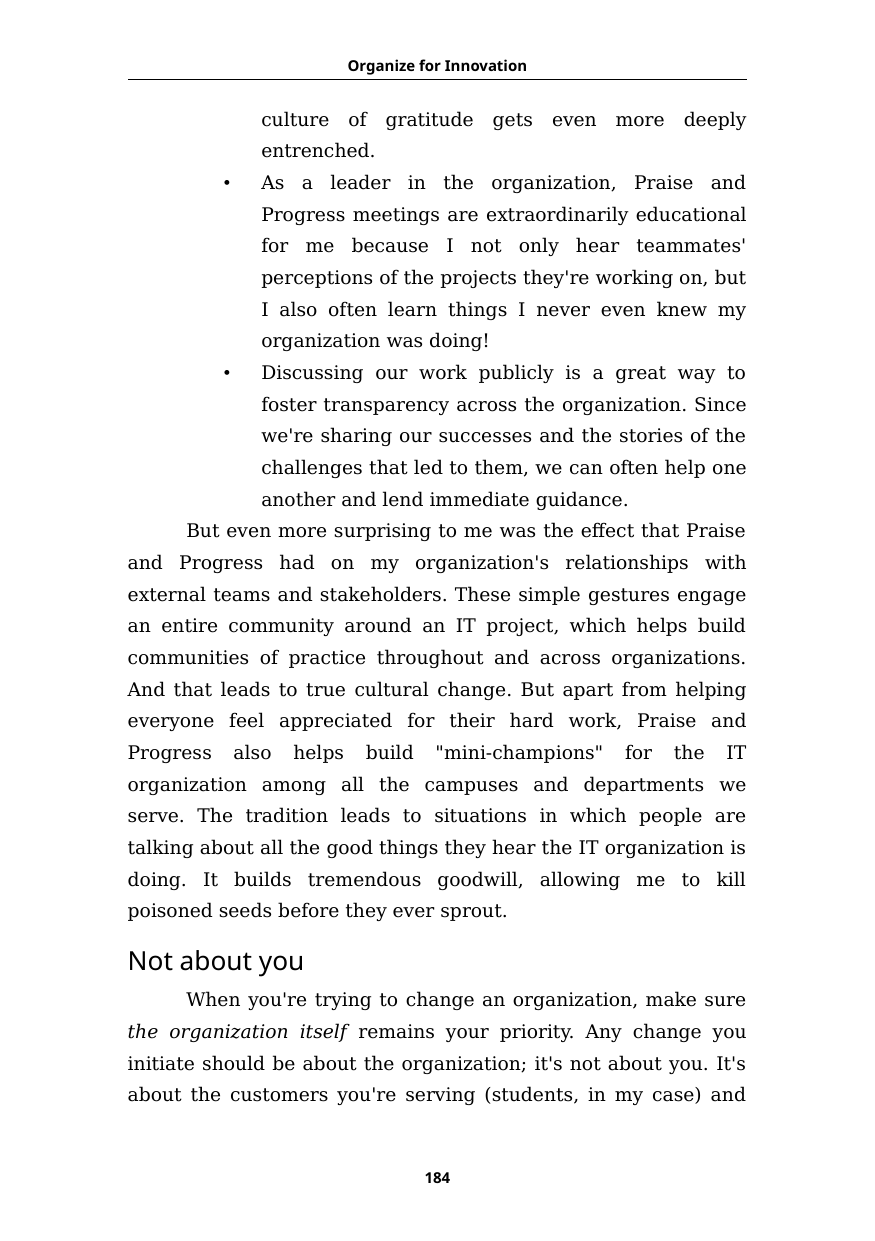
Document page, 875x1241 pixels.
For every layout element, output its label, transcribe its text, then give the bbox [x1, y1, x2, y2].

list As a leader in the organization, Praise and Progress meetings are extraordinarily educational for me because I not only hear teammates' perceptions of the projects they're working on, but I also often learn things I never even knew my organization was doing! [223, 172, 747, 352]
text But even more surprising to me was the effect that Praise and Progress had on my organization's relationships with external teams and stakeholders. These simple gestures engage an entire community around an IT project, which helps build communities of practice throughout and across organizations. And that leads to true cultural change. But apart from helping everyone feel appreciated for their hard work, Praise and Progress also helps build "mini-champions" for the IT organization among all the campuses and departments we serve. The tradition leads to situations in which people are talking about all the good things they hear the IT organization is doing. It builds tremendous goodwill, allowing me to kill poisoned seeds before they ever sprout. [127, 520, 747, 922]
list Discussing our work publicly is a great way to foster transparency across the organization. Since we're sharing our successes and the stories of the challenges that led to them, we can often help one another and lend immediate guidance. [223, 362, 747, 511]
list culture of gratitude gets even more deeply entrenched. [223, 109, 747, 162]
text When you're trying to change an organization, make sure the organization itself remains your priority. Any change you initiate should be about the organization; it's not about you. It's about the customers you're serving (students, in my case) and [127, 989, 747, 1106]
subtitle Not about you [127, 947, 747, 977]
